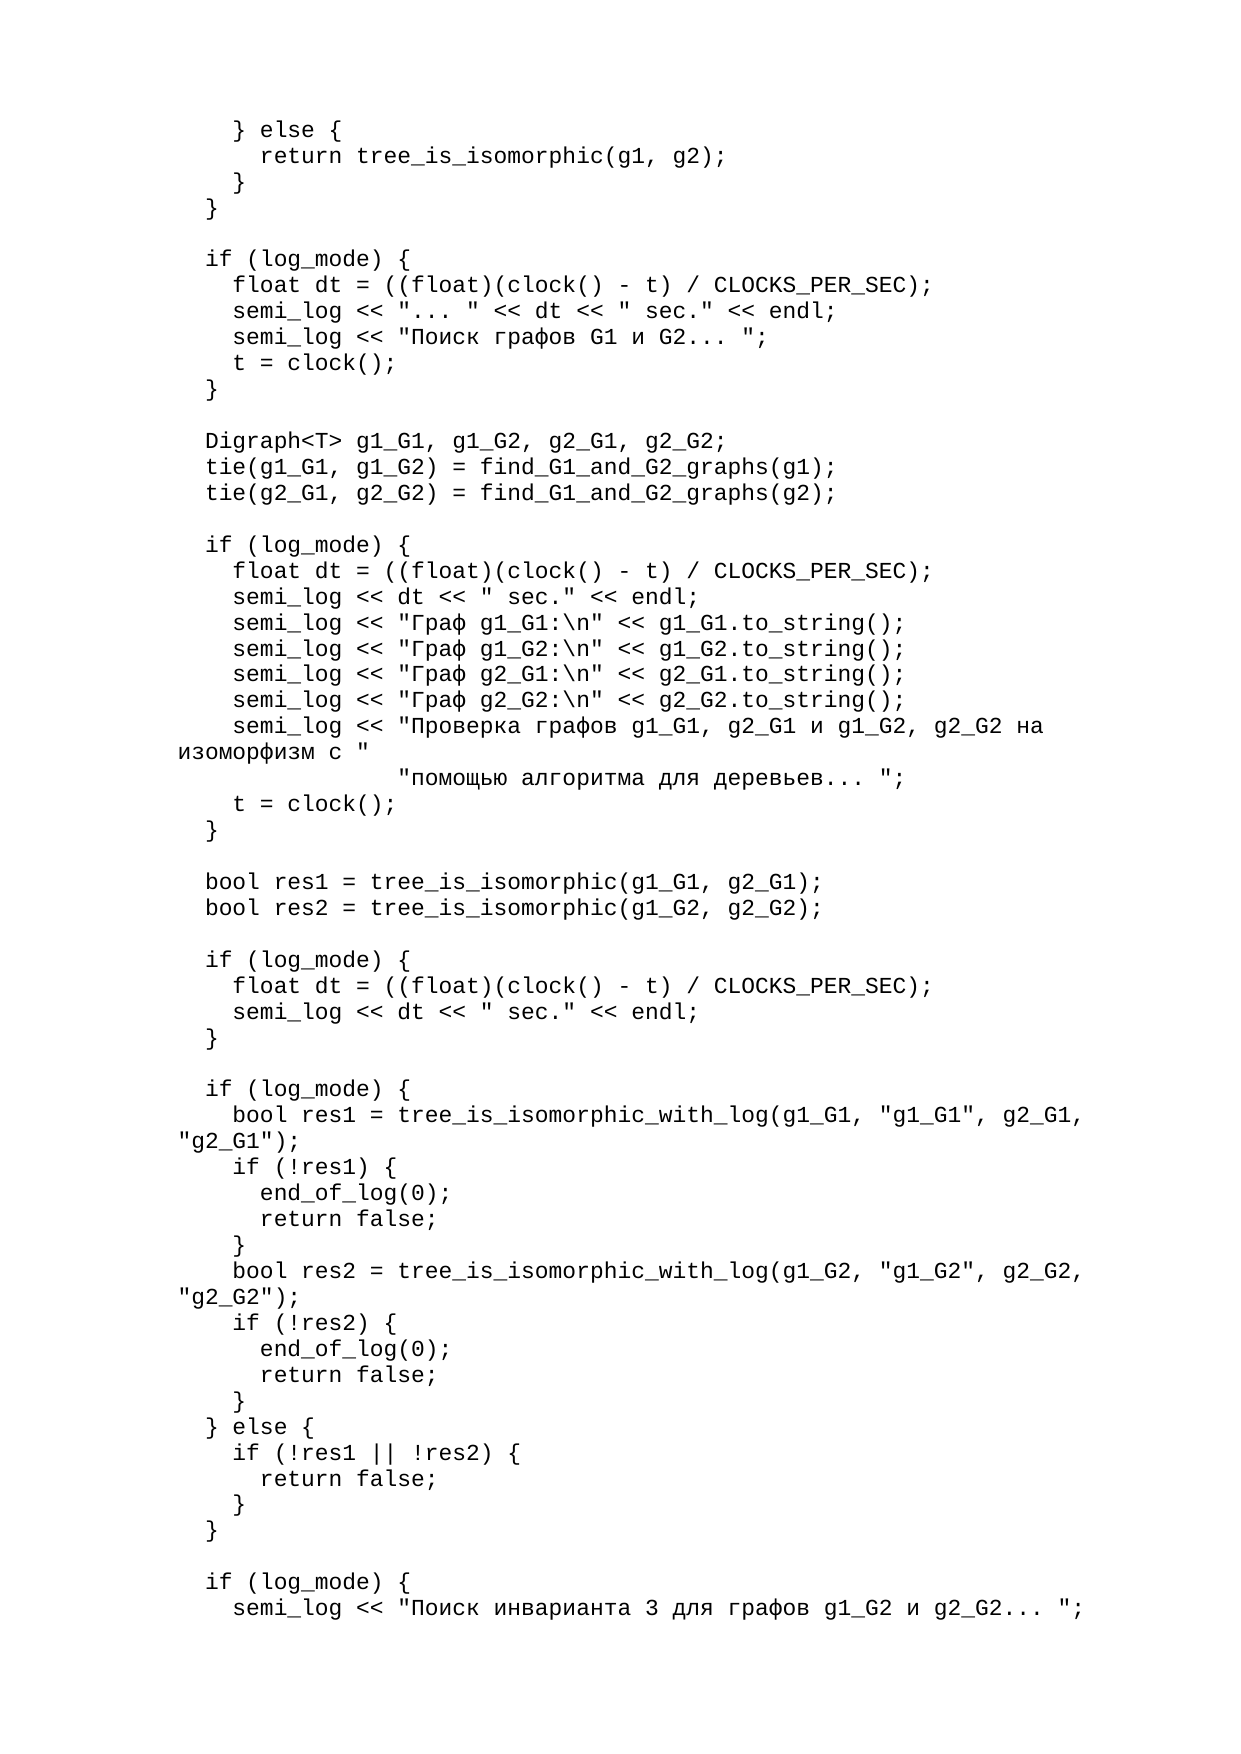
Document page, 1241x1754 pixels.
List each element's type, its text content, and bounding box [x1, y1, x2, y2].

text return false; [177, 1467, 1152, 1493]
text return false; [177, 1207, 1152, 1233]
text } [177, 1519, 1152, 1545]
text if (!res1) { [177, 1156, 1152, 1182]
text tie(g1_G1, g1_G2) = find_G1_and_G2_graphs(g1); [177, 455, 1152, 481]
text semi_log << "Граф g2_G1:\n" << g2_G1.to_string(); [177, 663, 1152, 689]
text } [177, 818, 1152, 844]
text semi_log << dt << " sec." << endl; [177, 585, 1152, 611]
text if (!res1 || !res2) { [177, 1441, 1152, 1467]
text semi_log << "Граф g1_G1:\n" << g1_G1.to_string(); [177, 611, 1152, 637]
text bool res1 = tree_is_isomorphic(g1_G1, g2_G1); [177, 870, 1152, 896]
text } [177, 196, 1152, 222]
text if (log_mode) { [177, 1078, 1152, 1104]
text "помощью алгоритма для деревьев... "; [177, 767, 1152, 792]
text } else { [177, 118, 1152, 144]
text if (!res2) { [177, 1311, 1152, 1337]
text semi_log << "Граф g1_G2:\n" << g1_G2.to_string(); [177, 637, 1152, 663]
text } [177, 1493, 1152, 1519]
text } [177, 1026, 1152, 1052]
text return tree_is_isomorphic(g1, g2); [177, 144, 1152, 170]
text tie(g2_G1, g2_G2) = find_G1_and_G2_graphs(g2); [177, 481, 1152, 507]
text semi_log << "Поиск графов G1 и G2... "; [177, 326, 1152, 352]
text semi_log << dt << " sec." << endl; [177, 1000, 1152, 1026]
text end_of_log(0); [177, 1337, 1152, 1363]
text t = clock(); [177, 792, 1152, 818]
text end_of_log(0); [177, 1182, 1152, 1207]
text bool res1 = tree_is_isomorphic_with_log(g1_G1, "g1_G1", g2_G1, "g2_G1"); [177, 1104, 1152, 1156]
text } [177, 377, 1152, 403]
text bool res2 = tree_is_isomorphic_with_log(g1_G2, "g1_G2", g2_G2, "g2_G2"); [177, 1259, 1152, 1311]
text if (log_mode) { [177, 248, 1152, 274]
text t = clock(); [177, 352, 1152, 377]
text semi_log << "... " << dt << " sec." << endl; [177, 300, 1152, 326]
text float dt = ((float)(clock() - t) / CLOCKS_PER_SEC); [177, 974, 1152, 1000]
text } [177, 1233, 1152, 1259]
text Digraph<T> g1_G1, g1_G2, g2_G1, g2_G2; [177, 429, 1152, 455]
text if (log_mode) { [177, 1571, 1152, 1597]
text if (log_mode) { [177, 533, 1152, 559]
text float dt = ((float)(clock() - t) / CLOCKS_PER_SEC); [177, 274, 1152, 300]
text semi_log << "Поиск инварианта 3 для графов g1_G2 и g2_G2... "; [177, 1597, 1152, 1622]
text semi_log << "Граф g2_G2:\n" << g2_G2.to_string(); [177, 689, 1152, 715]
text } else { [177, 1415, 1152, 1441]
text if (log_mode) { [177, 948, 1152, 974]
text } [177, 1389, 1152, 1415]
text return false; [177, 1363, 1152, 1389]
text semi_log << "Проверка графов g1_G1, g2_G1 и g1_G2, g2_G2 на изоморфизм с " [177, 715, 1152, 767]
text float dt = ((float)(clock() - t) / CLOCKS_PER_SEC); [177, 559, 1152, 585]
text bool res2 = tree_is_isomorphic(g1_G2, g2_G2); [177, 896, 1152, 922]
text } [177, 170, 1152, 196]
